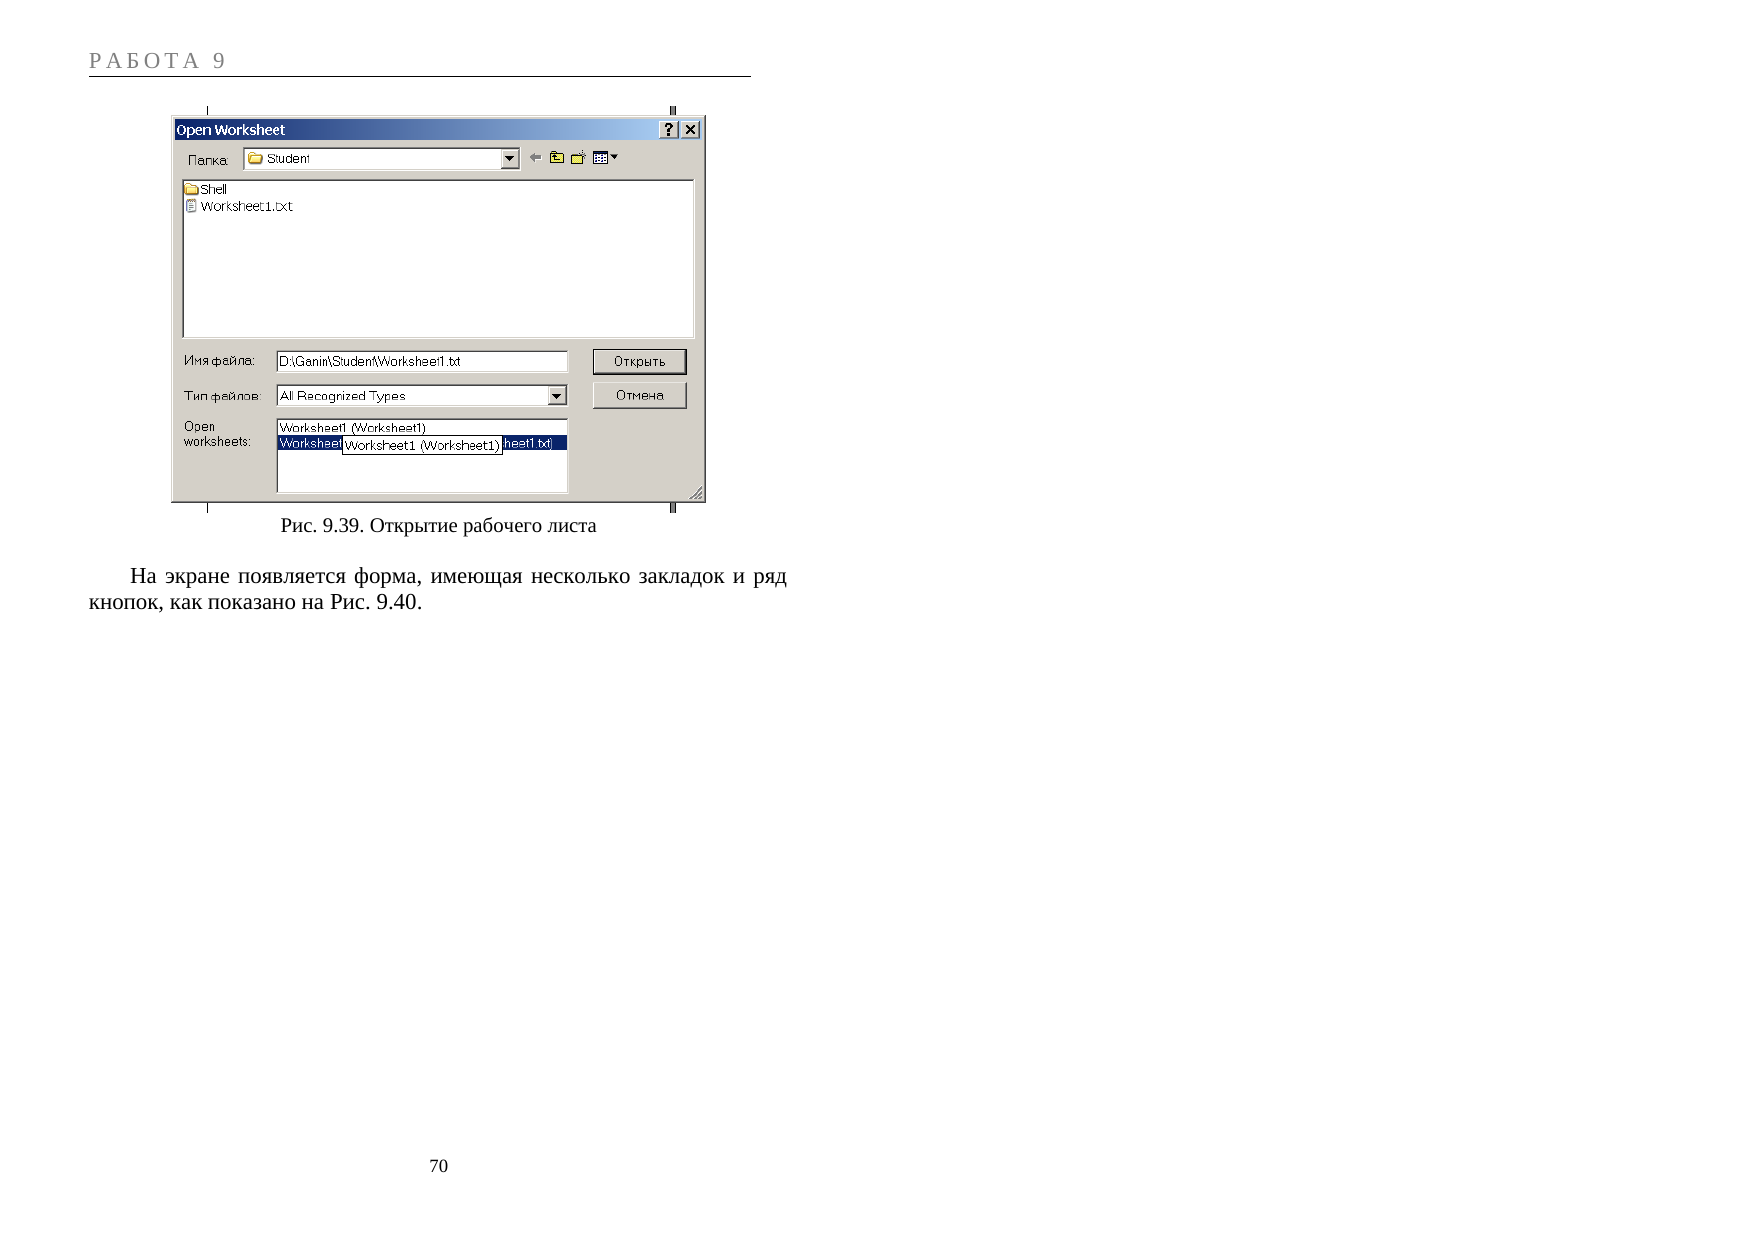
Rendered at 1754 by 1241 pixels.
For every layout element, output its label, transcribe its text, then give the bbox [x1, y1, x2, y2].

text Рис. 9.39. Открытие рабочего листа [89, 513, 788, 537]
picture [163, 106, 714, 513]
text На экране появляется форма, имеющая несколько закладок и ряд кнопок, как показано на Рис. 9 .40. [89, 562, 788, 614]
